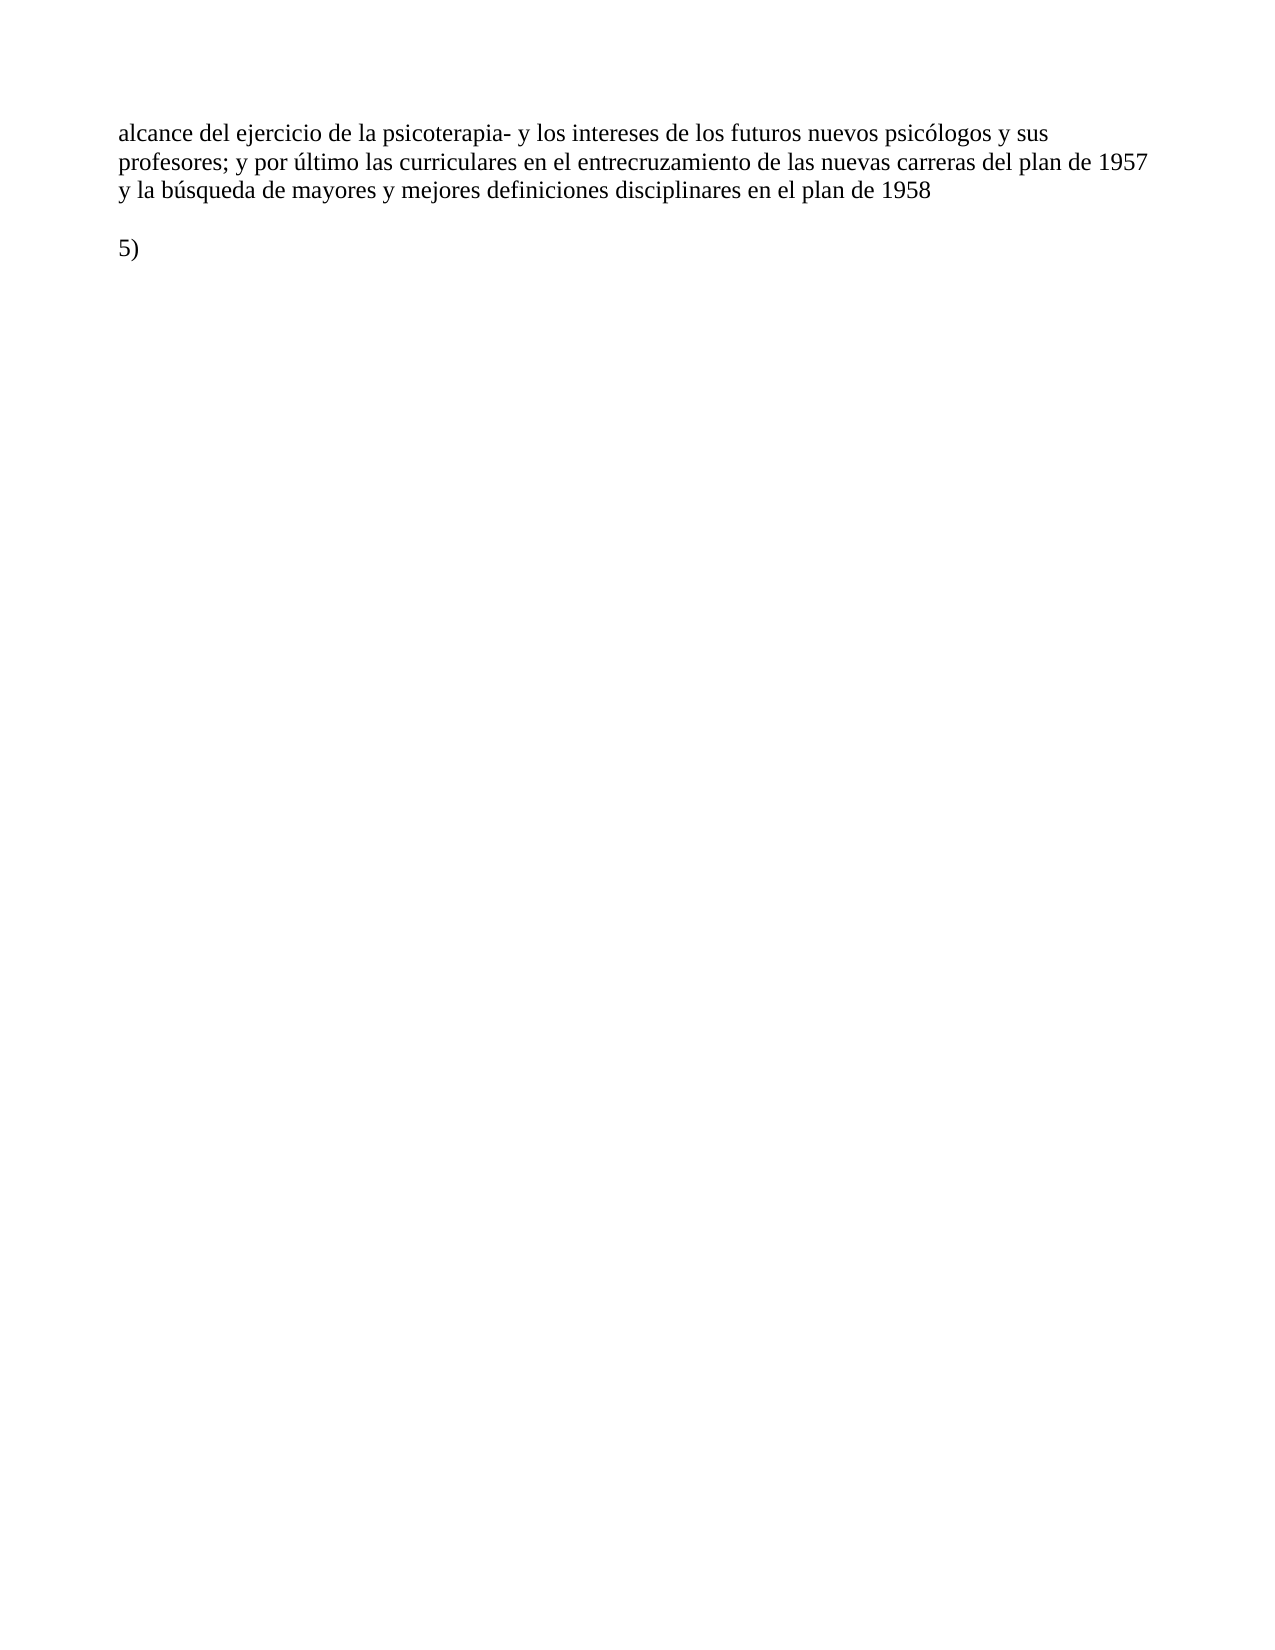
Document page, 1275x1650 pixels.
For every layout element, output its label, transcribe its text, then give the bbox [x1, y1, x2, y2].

text alcance del ejercicio de la psicoterapia- y los intereses de los futuros nuevos psicólogos y sus profesores; y por último las curriculares en el entrecruzamiento de las nuevas carreras del plan de 1957 y la búsqueda de mayores y mejores definiciones disciplinares en el plan de 1958 [118, 118, 1157, 204]
text 5) [118, 233, 1157, 262]
